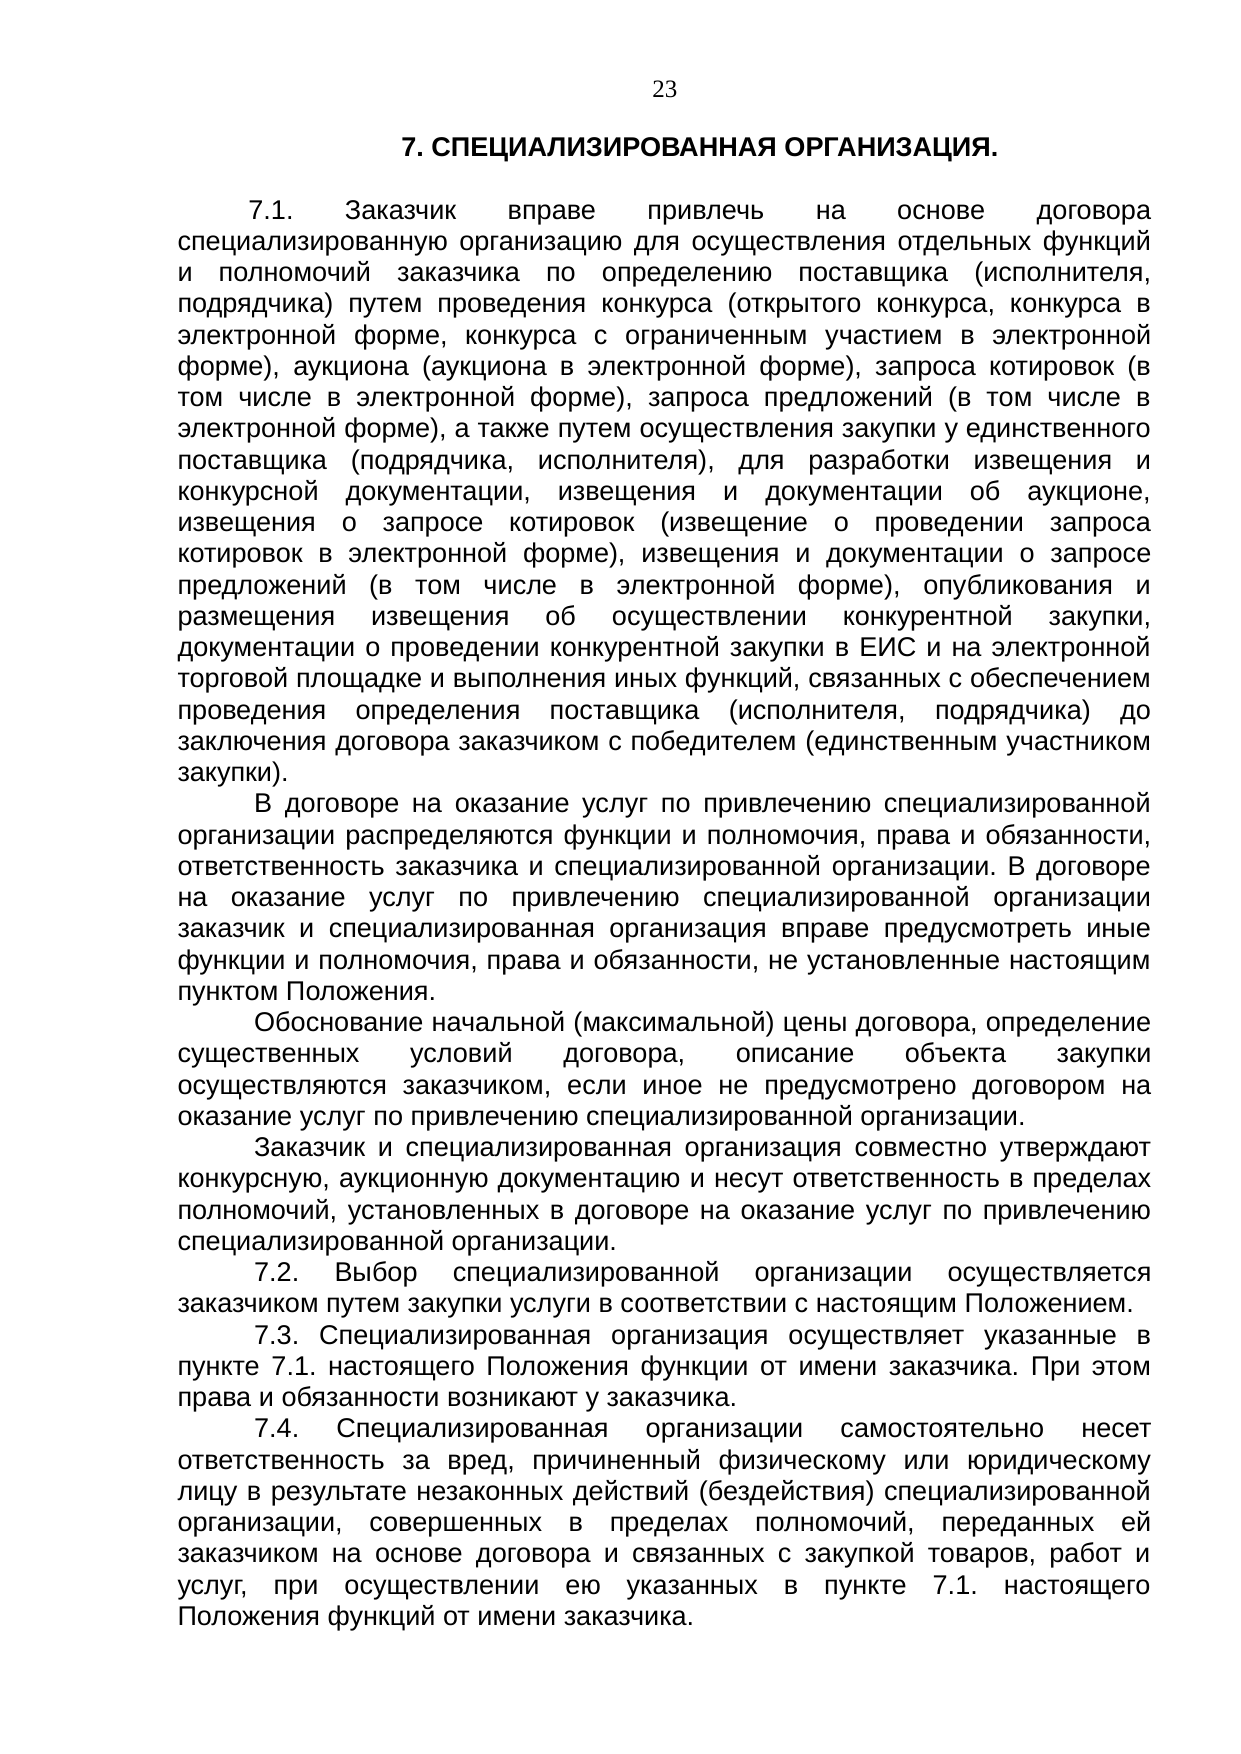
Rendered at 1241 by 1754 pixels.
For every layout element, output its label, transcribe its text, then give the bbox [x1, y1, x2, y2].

text 7.4. Специализированная организации самостоятельно несет ответственность за вред, причиненный физическому или юридическому лицу в результате незаконных действий (бездействия) специализированной организации, совершенных в пределах полномочий, переданных ей заказчиком на основе договора и связанных с закупкой товаров, работ и услуг, при осуществлении ею указанных в пункте 7.1. настоящего Положения функций от имени заказчика. [177, 1412, 1152, 1631]
text 7.1. Заказчик вправе привлечь на основе договора специализированную организацию для осуществления отдельных функций и полномочий заказчика по определению поставщика (исполнителя, подрядчика) путем проведения конкурса (открытого конкурса, конкурса в электронной форме, конкурса с ограниченным участием в электронной форме), аукциона (аукциона в электронной форме), запроса котировок (в том числе в электронной форме), запроса предложений (в том числе в электронной форме), а также путем осуществления закупки у единственного поставщика (подрядчика, исполнителя), для разработки извещения и конкурсной документации, извещения и документации об аукционе, извещения о запросе котировок (извещение о проведении запроса котировок в электронной форме), извещения и документации о запросе предложений (в том числе в электронной форме), опубликования и размещения извещения об осуществлении конкурентной закупки, документации о проведении конкурентной закупки в ЕИС и на электронной торговой площадке и выполнения иных функций, связанных с обеспечением проведения определения поставщика (исполнителя, подрядчика) до заключения договора заказчиком с победителем (единственным участником закупки). [177, 194, 1152, 787]
text В договоре на оказание услуг по привлечению специализированной организации распределяются функции и полномочия, права и обязанности, ответственность заказчика и специализированной организации. В договоре на оказание услуг по привлечению специализированной организации заказчик и специализированная организация вправе предусмотреть иные функции и полномочия, права и обязанности, не установленные настоящим пунктом Положения. [177, 787, 1152, 1006]
text Обоснование начальной (максимальной) цены договора, определение существенных условий договора, описание объекта закупки осуществляются заказчиком, если иное не предусмотрено договором на оказание услуг по привлечению специализированной организации. [177, 1006, 1152, 1131]
text 7.3. Специализированная организация осуществляет указанные в пункте 7.1. настоящего Положения функции от имени заказчика. При этом права и обязанности возникают у заказчика. [177, 1319, 1152, 1412]
text 7.2. Выбор специализированной организации осуществляется заказчиком путем закупки услуги в соответствии с настоящим Положением. [177, 1256, 1152, 1319]
text Заказчик и специализированная организация совместно утверждают конкурсную, аукционную документацию и несут ответственность в пределах полномочий, установленных в договоре на оказание услуг по привлечению специализированной организации. [177, 1131, 1152, 1256]
text 7. СПЕЦИАЛИЗИРОВАННАЯ ОРГАНИЗАЦИЯ. [177, 131, 1152, 162]
